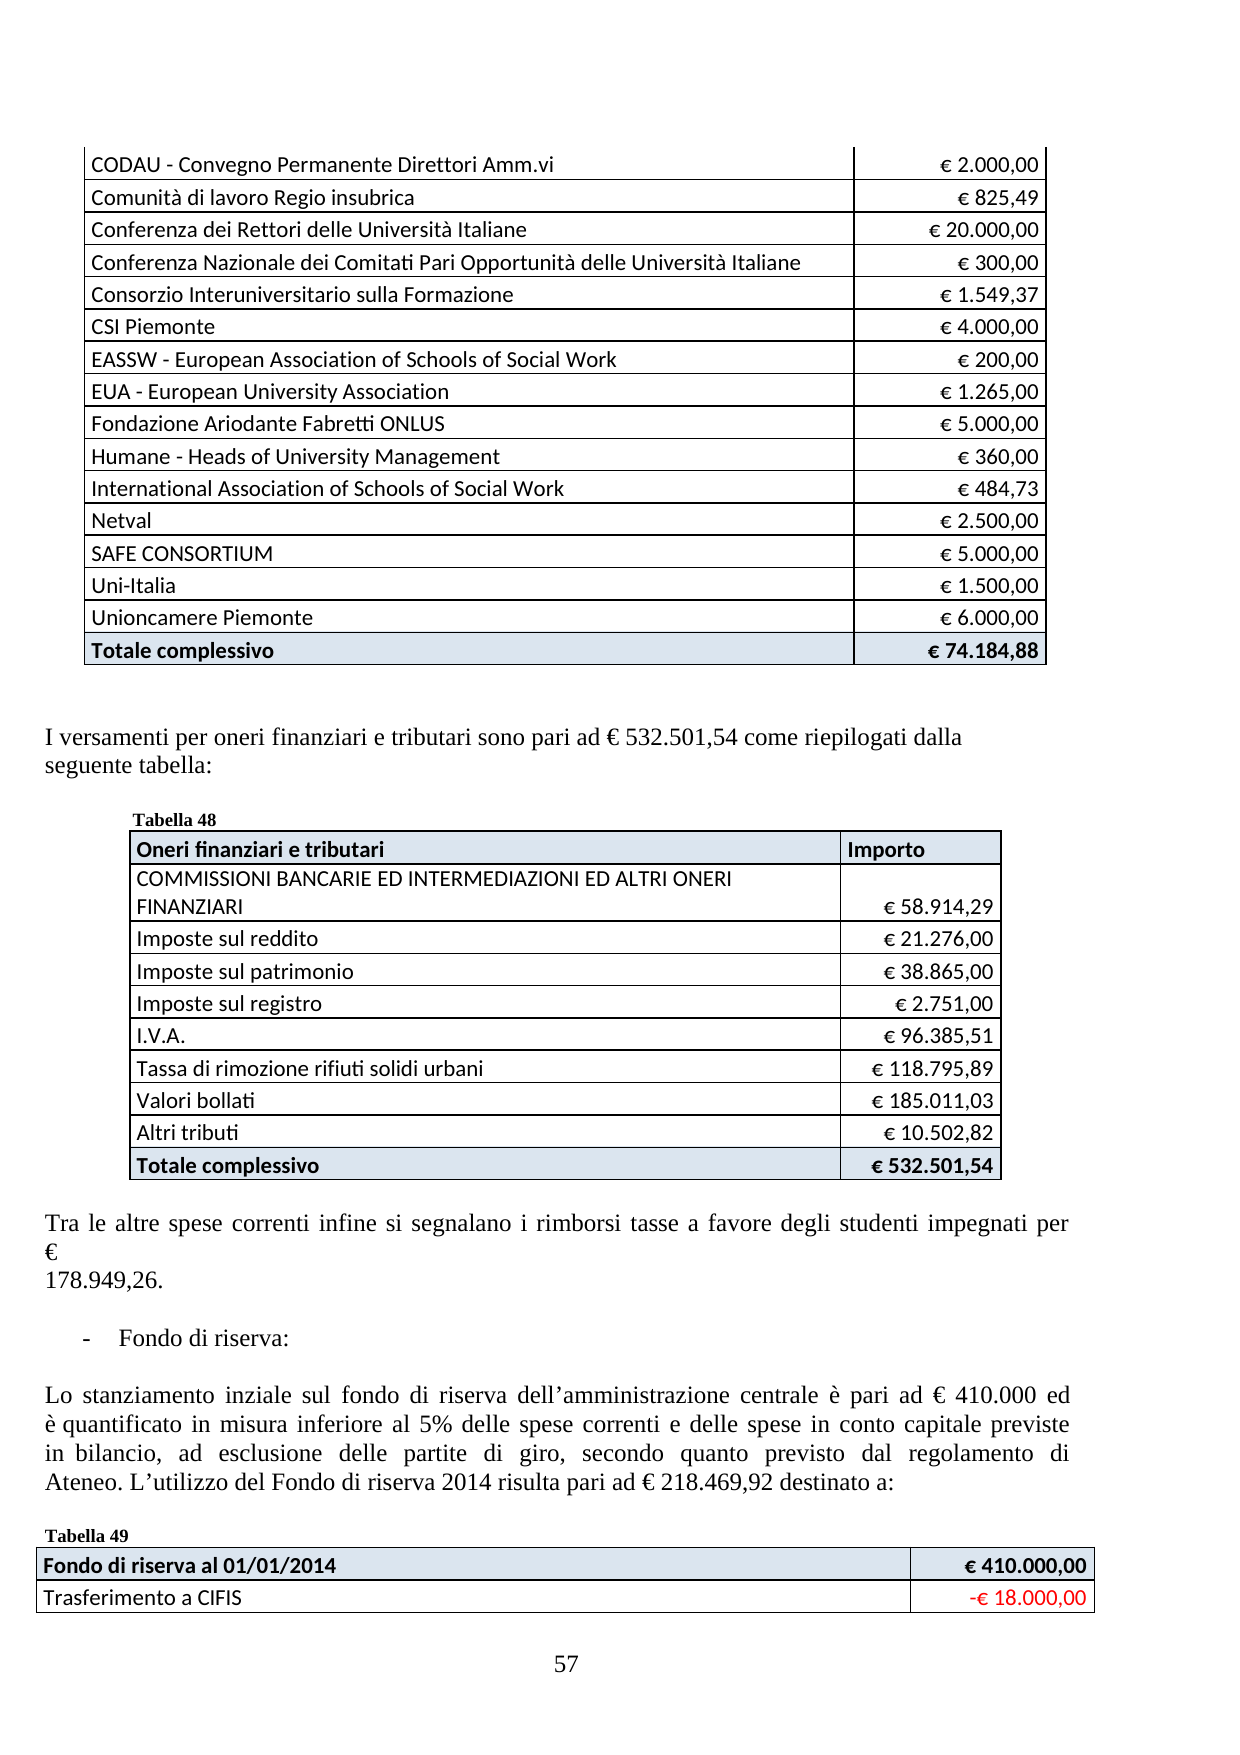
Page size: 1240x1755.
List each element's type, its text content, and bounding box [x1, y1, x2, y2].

table_cell EUA - European University Association [85, 374, 853, 405]
table_header Importo [841, 832, 1000, 863]
table_header € 2.000,00 [855, 147, 1045, 179]
table_cell € 185.011,03 [841, 1083, 1000, 1114]
table_header € 410.000,00 [911, 1548, 1094, 1579]
table_cell Conferenza dei Rettori delle Università Italiane [85, 213, 853, 243]
table_cell Tassa di rimozione rifiuti solidi urbani [131, 1051, 840, 1082]
table_cell Trasferimento a CIFIS [37, 1581, 910, 1611]
table_cell Uni-Italia [85, 568, 853, 599]
table_cell Imposte sul registro [131, 986, 840, 1017]
table_cell Imposte sul patrimonio [131, 954, 840, 985]
table_cell € 74.184,88 [855, 633, 1045, 664]
table_cell Humane - Heads of University Management [85, 439, 853, 470]
table_cell Totale complessivo [85, 633, 853, 664]
text - Fondo di riserva: [82, 1323, 1106, 1352]
table_cell -€ 18.000,00 [911, 1581, 1094, 1611]
table_cell € 58.914,29 [841, 865, 1000, 920]
table_cell € 96.385,51 [841, 1019, 1000, 1049]
table_cell Totale complessivo [131, 1148, 840, 1179]
table_cell Netval [85, 504, 853, 534]
table_cell € 2.500,00 [855, 504, 1045, 534]
table_cell € 118.795,89 [841, 1051, 1000, 1082]
table_cell Fondazione Ariodante Fabretti ONLUS [85, 407, 853, 437]
table_cell € 6.000,00 [855, 601, 1045, 631]
table_cell € 20.000,00 [855, 213, 1045, 243]
table_header CODAU - Convegno Permanente Direttori Amm.vi [85, 147, 853, 179]
table_cell € 5.000,00 [855, 536, 1045, 567]
table_cell € 825,49 [855, 180, 1045, 211]
table_cell Comunità di lavoro Regio insubrica [85, 180, 853, 211]
table_cell Valori bollati [131, 1083, 840, 1114]
table_cell € 10.502,82 [841, 1116, 1000, 1146]
table_cell € 5.000,00 [855, 407, 1045, 437]
text I versamenti per oneri finanziari e tributari sono pari ad € 532.501,54 come riepilogati dalla seguente tabella: [44, 722, 1054, 779]
table_cell € 4.000,00 [855, 310, 1045, 340]
table_cell € 484,73 [855, 471, 1045, 502]
table_cell € 1.265,00 [855, 374, 1045, 405]
table_cell EASSW - European Association of Schools of Social Work [85, 342, 853, 373]
table_cell € 300,00 [855, 245, 1045, 276]
table_cell Altri tributi [131, 1116, 840, 1146]
table_cell Imposte sul reddito [131, 922, 840, 952]
table_cell € 1.549,37 [855, 277, 1045, 308]
table_cell CSI Piemonte [85, 310, 853, 340]
table_cell € 38.865,00 [841, 954, 1000, 985]
table_cell € 1.500,00 [855, 568, 1045, 599]
table_cell International Association of Schools of Social Work [85, 471, 853, 502]
table_cell COMMISSIONI BANCARIE ED INTERMEDIAZIONI ED ALTRI ONERI FINANZIARI [131, 865, 840, 920]
table_header Oneri finanziari e tributari [131, 832, 840, 863]
table_cell € 200,00 [855, 342, 1045, 373]
text Tabella 49 [44, 1525, 128, 1547]
text 178.949,26. [44, 1266, 163, 1294]
table_cell € 532.501,54 [841, 1148, 1000, 1179]
table_cell Unioncamere Piemonte [85, 601, 853, 631]
table_cell € 2.751,00 [841, 986, 1000, 1017]
table_cell Conferenza Nazionale dei Comitati Pari Opportunità delle Università Italiane [85, 245, 853, 276]
table_header Fondo di riserva al 01/01/2014 [37, 1548, 910, 1579]
text Lo stanziamento inziale sul fondo di riserva dell’amministrazione centrale è pari ad € 410.000 ed è quantificato in misura inferiore al 5% delle spese correnti e delle spese in conto capitale previste in bilancio, ad esclusione delle partite di giro, secondo quanto previsto dal regolamento di Ateneo. L’utilizzo del Fondo di riserva 2014 risulta pari ad € 218.469,92 destinato a: [44, 1381, 1070, 1496]
table_cell € 360,00 [855, 439, 1045, 470]
table_cell I.V.A. [131, 1019, 840, 1049]
text Tra le altre spese correnti infine si segnalano i rimborsi tasse a favore degli studenti impegnati per € [44, 1208, 1070, 1266]
table_cell € 21.276,00 [841, 922, 1000, 952]
table_cell SAFE CONSORTIUM [85, 536, 853, 567]
text Tabella 48 [132, 809, 1106, 830]
table_cell Consorzio Interuniversitario sulla Formazione [85, 277, 853, 308]
